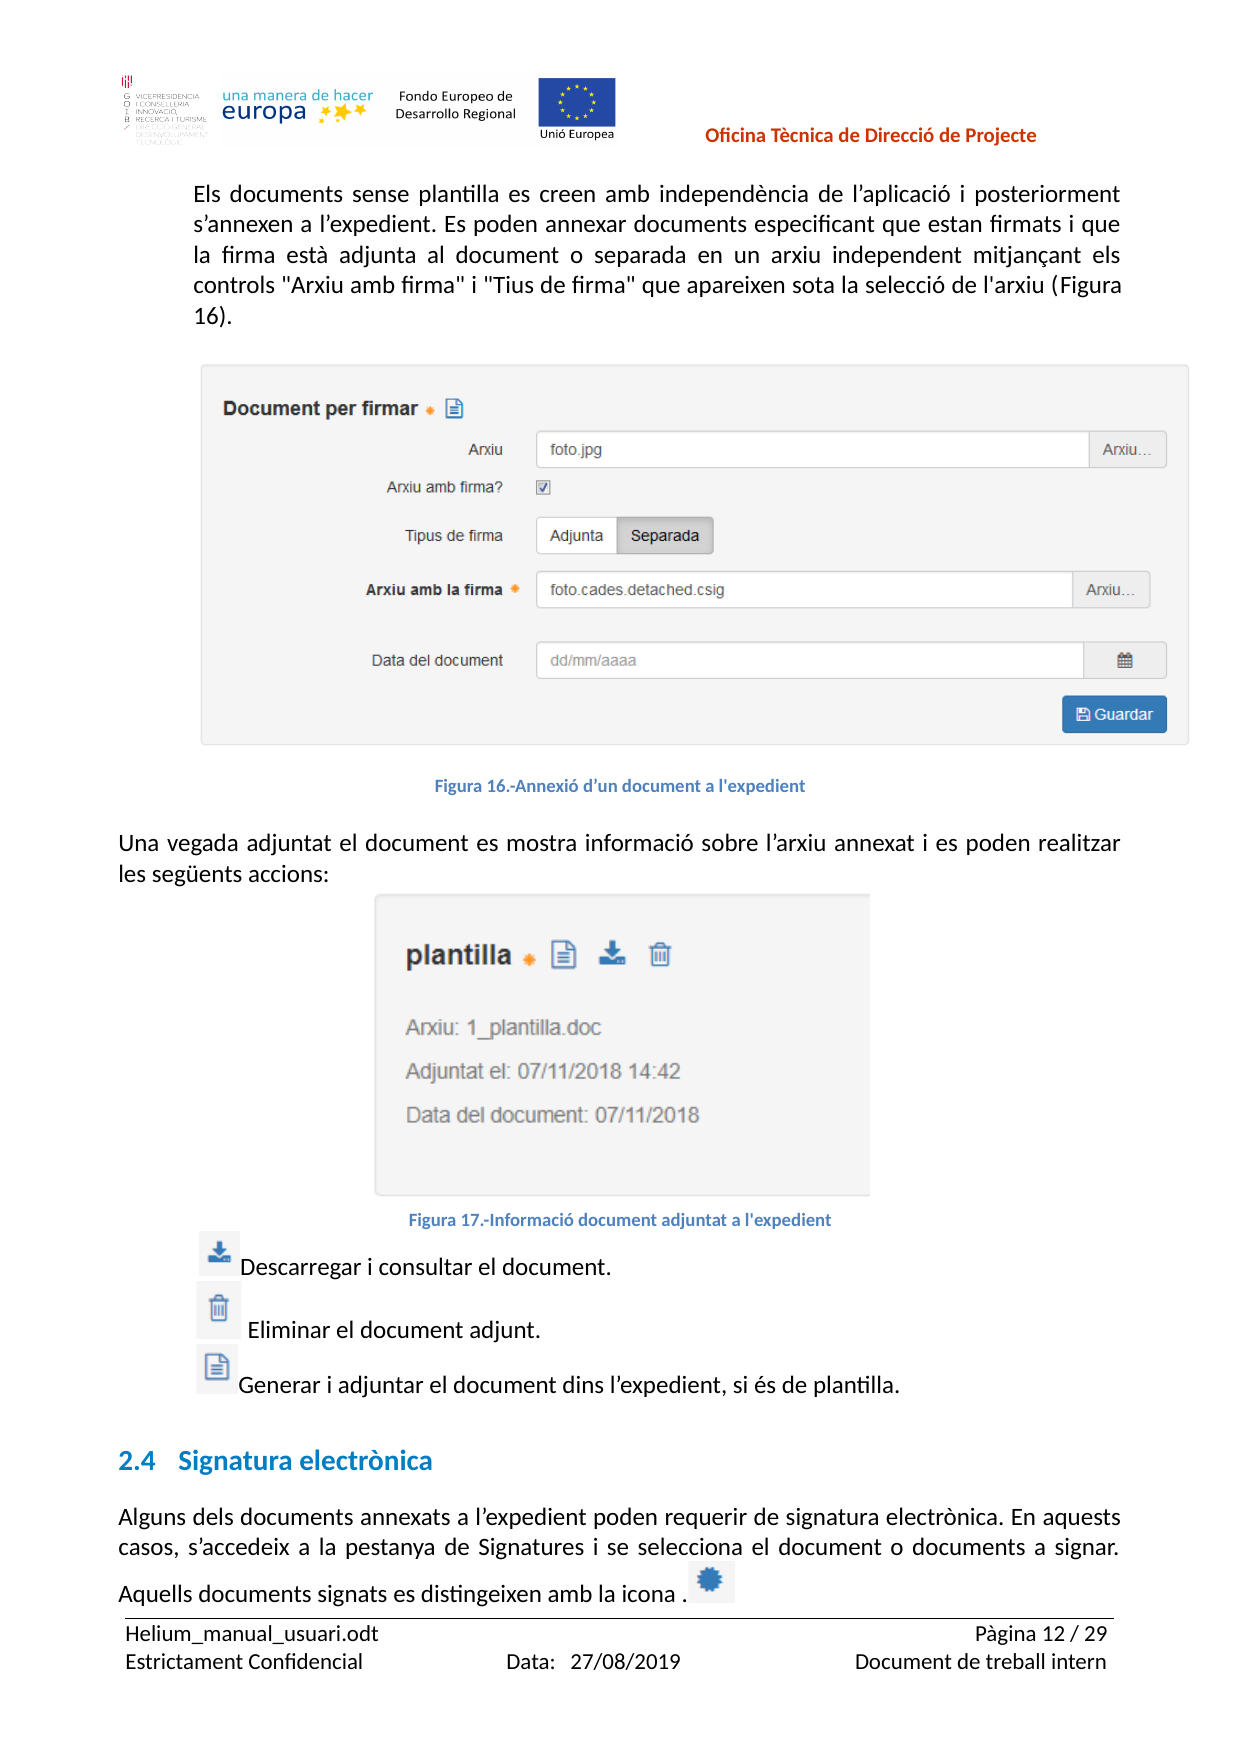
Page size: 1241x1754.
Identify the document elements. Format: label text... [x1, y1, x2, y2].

list Eliminar el document adjunt. [193, 1282, 1122, 1344]
list Els documents sense plantilla es creen amb independència de l’aplicació i posteriorment s’annexen a l’expedient. Es poden annexar documents especificant que estan firmats i que la firma està adjunta al document o separada en un arxiu independent mitjançant els controls "Arxiu amb firma" i "Tius de firma" que apareixen sota la selecció de l'arxiu (Figura 16). [193, 178, 1122, 330]
text Alguns dels documents annexats a l’expedient poden requerir de signatura electrònica. En aquests casos, s’accedeix a la pestanya de Signatures i se selecciona el document o documents a signar. Aquells documents signats es distingeixen amb la icona . [118, 1501, 1122, 1609]
text Figura 17.-Informació document adjuntat a l'expedient [118, 1209, 1122, 1232]
list Generar i adjuntar el document dins l’expedient, si és de plantilla. [193, 1344, 1122, 1400]
picture [198, 1231, 240, 1276]
picture [370, 888, 870, 1209]
subtitle Signatura electrònica [118, 1442, 1122, 1477]
picture [193, 360, 1198, 753]
picture [219, 73, 621, 147]
picture [196, 1344, 238, 1394]
text Una vegada adjuntat el document es mostra informació sobre l’arxiu annexat i es poden realitzar les següents accions: [118, 827, 1122, 888]
picture [196, 1281, 242, 1339]
list Descarregar i consultar el document. [193, 1232, 1122, 1282]
picture [118, 73, 213, 147]
picture [688, 1561, 735, 1603]
text Figura 16.-Annexió d’un document a l'expedient [118, 774, 1122, 797]
